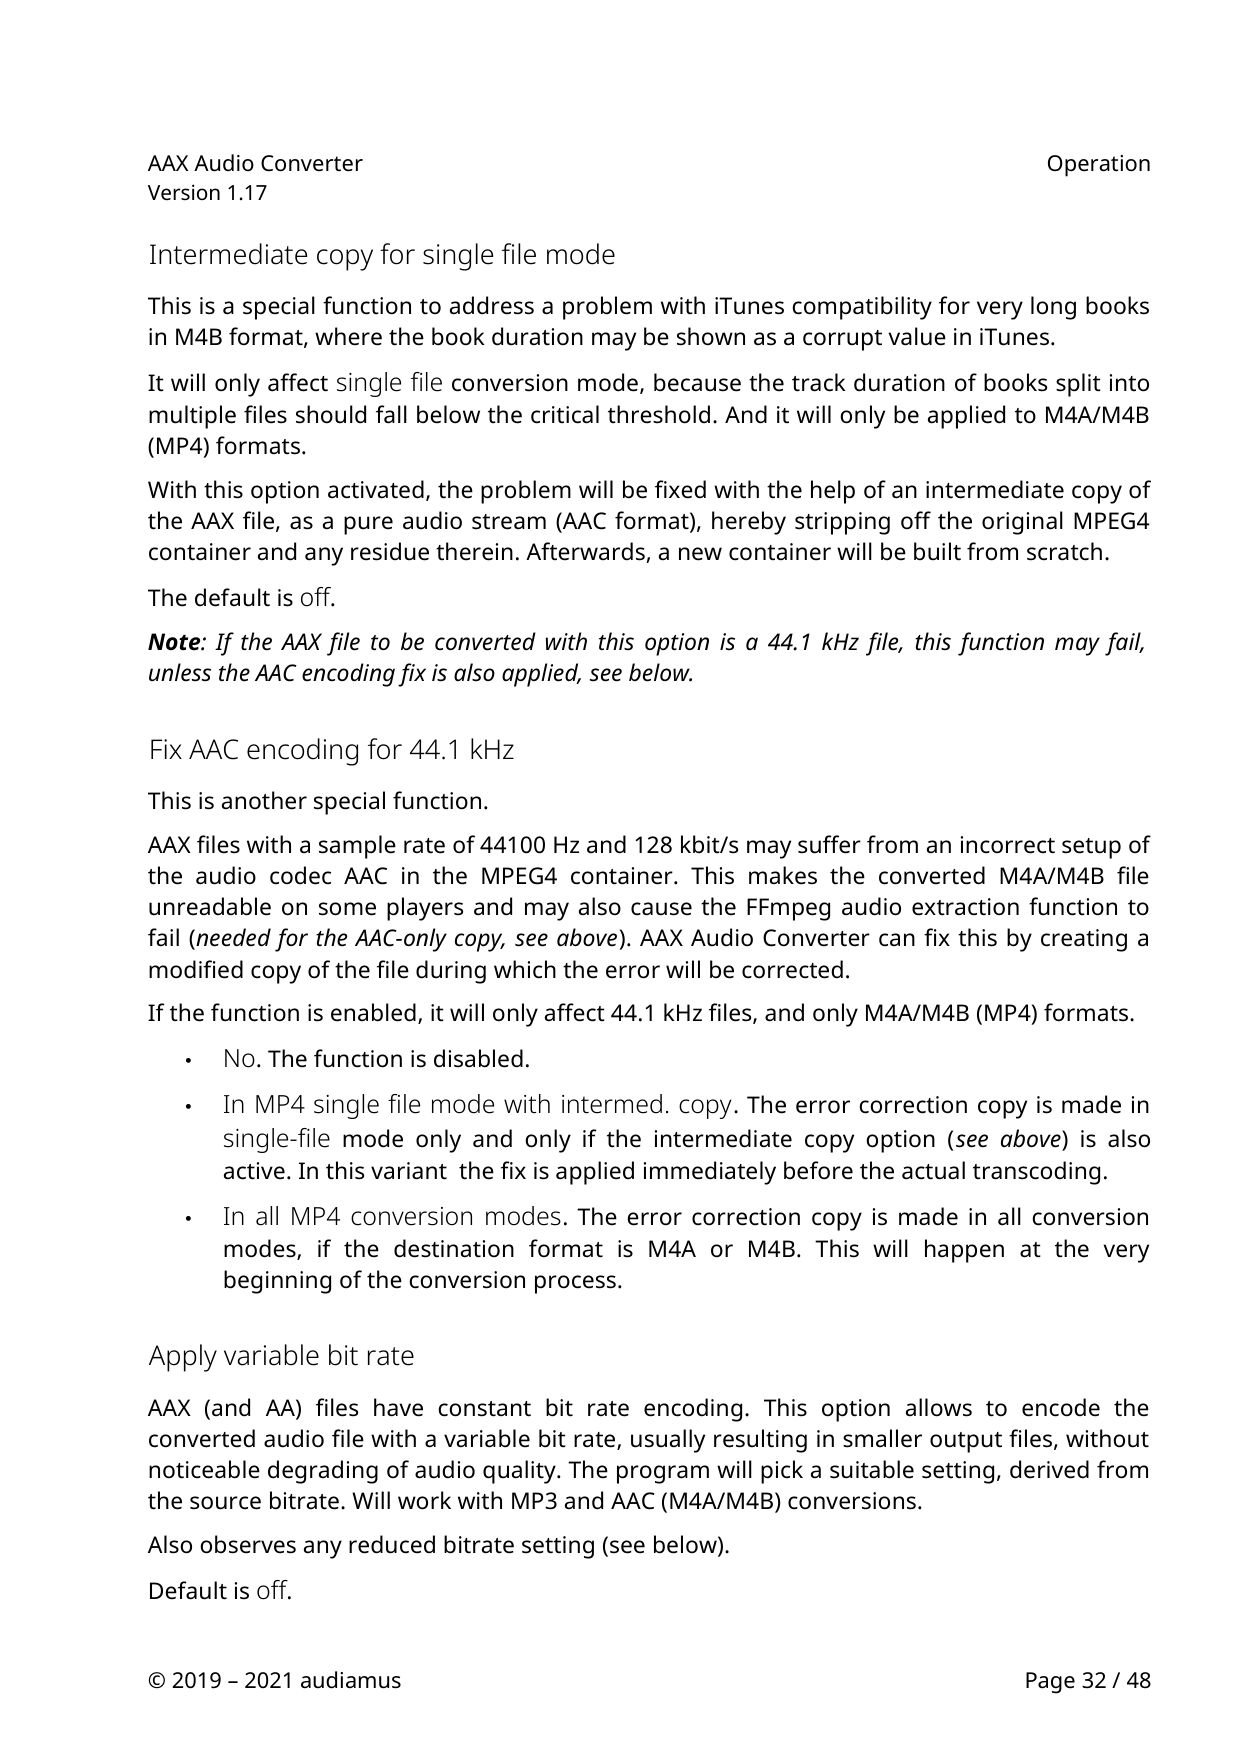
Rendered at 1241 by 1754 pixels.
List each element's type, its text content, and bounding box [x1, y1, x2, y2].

text If the function is enabled, it will only affect 44.1 kHz files, and only M4A/M4B (MP4) formats. [148, 997, 1152, 1028]
subtitle Apply variable bit rate [142, 1337, 1152, 1374]
text Also observes any reduced bitrate setting (see below). [148, 1529, 1152, 1560]
text Note: If the AAX file to be converted with this option is a 44.1 kHz file, this function may fail, unless the AAC encoding fix is also applied, see below. [148, 626, 1152, 688]
list No. The function is disabled. [185, 1041, 1152, 1075]
text AAX files with a sample rate of 44100 Hz and 128 kbit/s may suffer from an incorrect setup of the audio codec AAC in the MPEG4 container. This makes the converted M4A/M4B file unreadable on some players and may also cause the FFmpeg audio extraction function to fail (needed for the AAC-only copy, see above). AAX Audio Converter can fix this by creating a modified copy of the file during which the error will be corrected. [148, 828, 1152, 985]
list In all MP4 conversion modes. The error correction copy is made in all conversion modes, if the destination format is M4A or M4B. This will happen at the very beginning of the conversion process. [185, 1199, 1152, 1295]
text It will only affect single file conversion mode, because the track duration of books split into multiple files should fall below the critical threshold. And it will only be applied to M4A/M4B (MP4) formats. [148, 365, 1152, 461]
text This is a special function to address a problem with iTunes compatibility for very long books in M4B format, where the book duration may be shown as a corrupt value in iTunes. [148, 290, 1152, 352]
subtitle Fix AAC encoding for 44.1 kHz [142, 730, 1152, 767]
text The default is off. [148, 580, 1152, 614]
text AAX (and AA) files have constant bit rate encoding. This option allows to encode the converted audio file with a variable bit rate, usually resulting in smaller output files, without noticeable degrading of audio quality. The program will pick a suitable setting, derived from the source bitrate. Will work with MP3 and AAC (M4A/M4B) conversions. [148, 1392, 1152, 1517]
text This is another special function. [148, 785, 1152, 816]
subtitle Intermediate copy for single file mode [142, 235, 1152, 272]
list In MP4 single file mode with intermed. copy. The error correction copy is made in single-file mode only and only if the intermediate copy option (see above) is also active. In this variant the fix is applied immediately before the actual transcoding. [185, 1087, 1152, 1186]
text Default is off. [148, 1573, 1152, 1607]
text With this option activated, the problem will be fixed with the help of an intermediate copy of the AAX file, as a pure audio stream (AAC format), hereby stripping off the original MPEG4 container and any residue therein. Afterwards, a new container will be built from scratch. [148, 473, 1152, 567]
